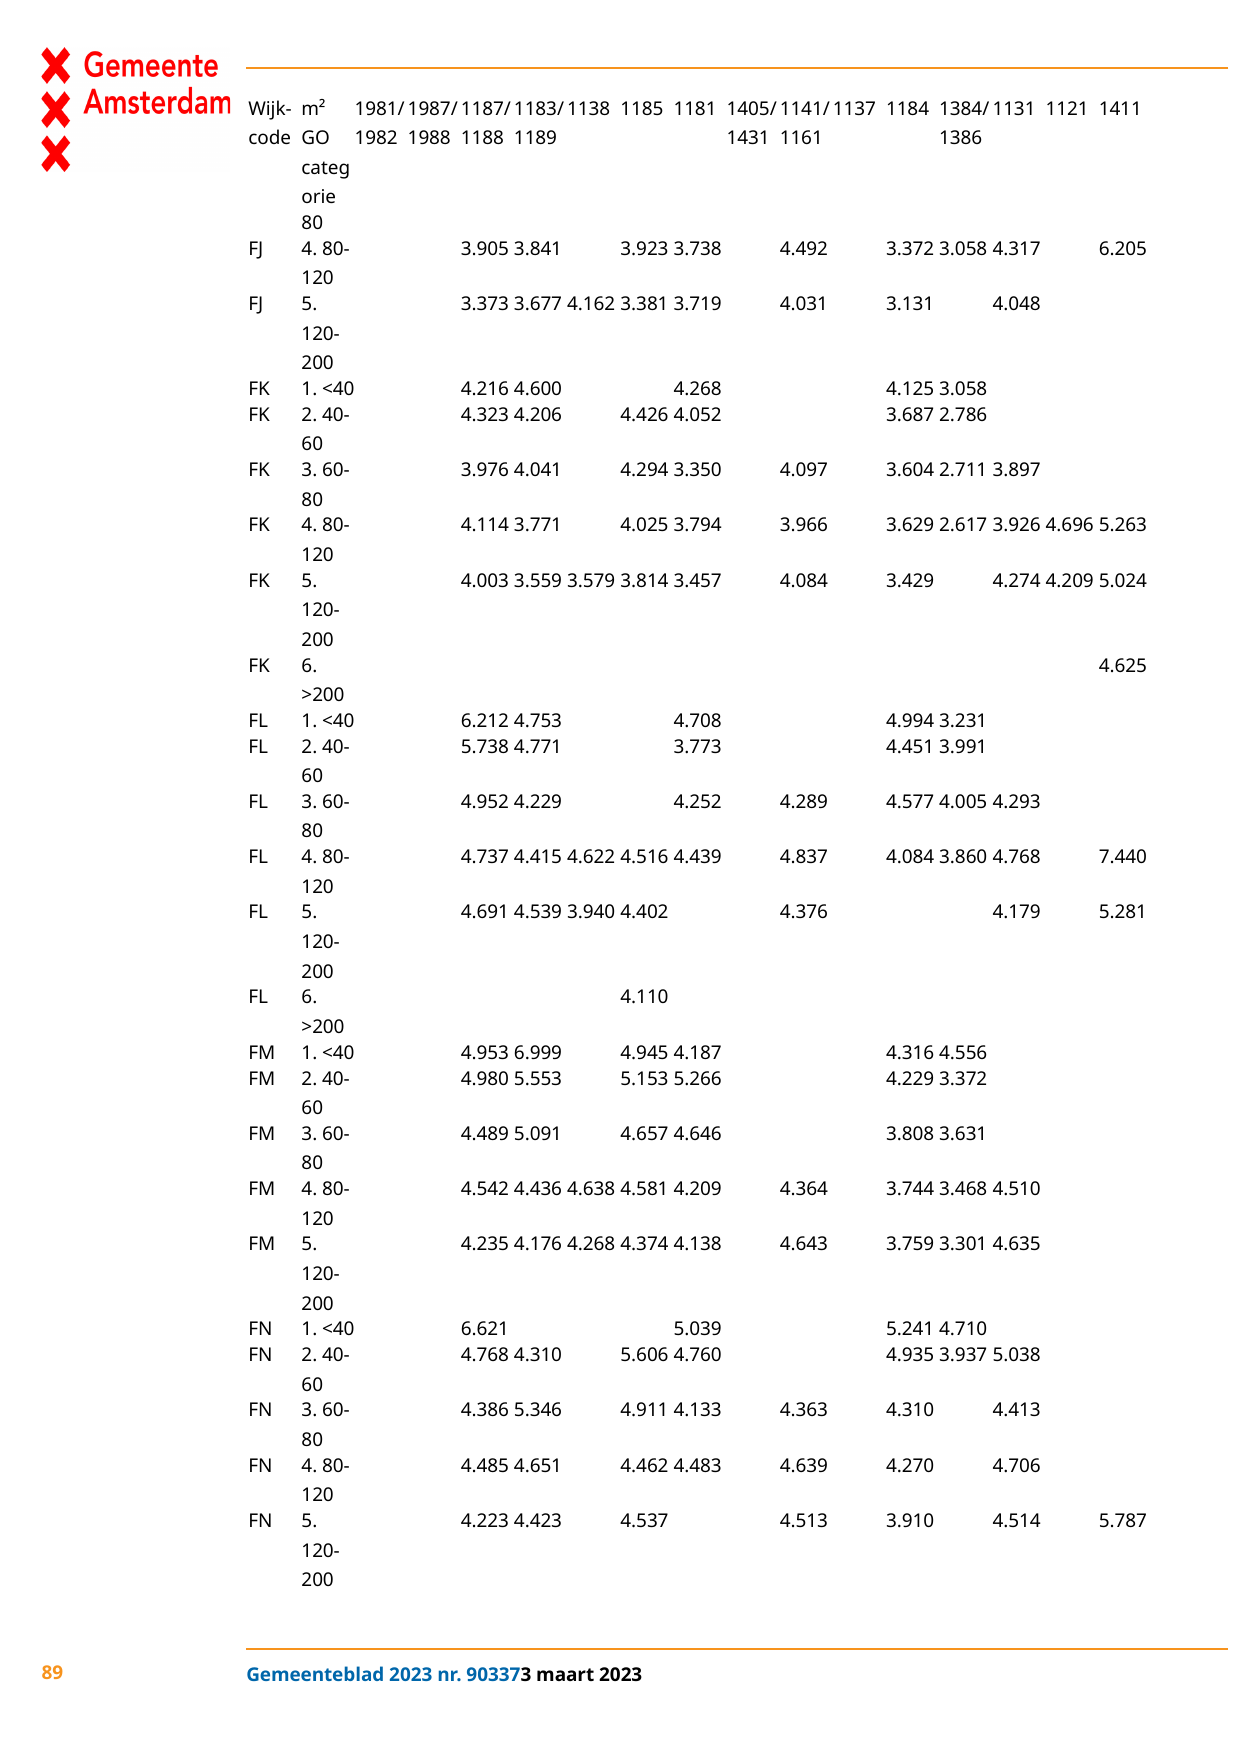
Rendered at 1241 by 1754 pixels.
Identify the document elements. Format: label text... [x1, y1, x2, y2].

table_cell [939, 1507, 992, 1592]
table_cell [354, 1316, 407, 1341]
table_cell 4.639 [780, 1452, 833, 1507]
table_cell [567, 984, 620, 1039]
table_cell [1045, 1175, 1098, 1231]
table_cell 4.706 [992, 1452, 1045, 1507]
table_cell [354, 209, 407, 235]
table_cell 5. 120-200 [301, 1231, 354, 1316]
table_cell [408, 512, 461, 567]
table_cell [1045, 1039, 1098, 1065]
table_cell 3.923 [620, 235, 673, 290]
table_cell [354, 652, 407, 707]
picture [41, 47, 231, 172]
table_cell [408, 984, 461, 1039]
table_cell 3.897 [992, 456, 1045, 512]
table_cell 4.133 [673, 1397, 726, 1452]
table_cell 4.376 [780, 899, 833, 984]
table_cell [992, 1065, 1045, 1120]
table_cell 3.687 [886, 401, 939, 456]
table_cell [1045, 1341, 1098, 1397]
table_cell [354, 1039, 407, 1065]
table_cell [567, 1452, 620, 1507]
table_cell [886, 209, 939, 235]
table_cell 3.759 [886, 1231, 939, 1316]
table_cell FJ [248, 235, 301, 290]
table_cell 4.162 [567, 290, 620, 375]
table_cell 4.462 [620, 1452, 673, 1507]
table_cell 3.429 [886, 567, 939, 652]
table_cell 4.025 [620, 512, 673, 567]
table_cell [833, 1452, 886, 1507]
table_cell 4.768 [461, 1341, 514, 1397]
table_cell 4.581 [620, 1175, 673, 1231]
table_cell [1099, 1065, 1152, 1120]
table_cell 6.621 [461, 1316, 514, 1341]
table_cell [1099, 1341, 1152, 1397]
table_cell 4.492 [780, 235, 833, 290]
table_cell 5. 120-200 [301, 899, 354, 984]
table_cell [833, 707, 886, 733]
table_cell [1045, 401, 1098, 456]
table_cell [726, 401, 779, 456]
table_cell 4.052 [673, 401, 726, 456]
table_cell 2. 40-60 [301, 401, 354, 456]
table_cell [726, 1039, 779, 1065]
table_cell [1099, 733, 1152, 788]
table_cell 4.031 [780, 290, 833, 375]
table_cell [1045, 1120, 1098, 1175]
table_cell [833, 788, 886, 843]
table_cell [408, 567, 461, 652]
table_cell 4.911 [620, 1397, 673, 1452]
table_cell [780, 401, 833, 456]
table_cell [992, 652, 1045, 707]
table_header 1187/ 1188 [461, 95, 514, 209]
table_cell 4.646 [673, 1120, 726, 1175]
table_cell [1045, 652, 1098, 707]
table_cell 4.048 [992, 290, 1045, 375]
table_cell 3.631 [939, 1120, 992, 1175]
table_cell [1045, 1231, 1098, 1316]
table_cell 4.953 [461, 1039, 514, 1065]
table_cell 4.402 [620, 899, 673, 984]
table_cell [833, 1231, 886, 1316]
table_cell [620, 707, 673, 733]
table_cell [1045, 235, 1098, 290]
table_header 1181 [673, 95, 726, 209]
table_header 1141/ 1161 [780, 95, 833, 209]
table_cell 4.415 [514, 844, 567, 899]
table_cell [992, 401, 1045, 456]
table_cell [408, 733, 461, 788]
table_cell 3.719 [673, 290, 726, 375]
table_cell [992, 733, 1045, 788]
table_cell 4.003 [461, 567, 514, 652]
table_cell 4.125 [886, 375, 939, 401]
table_cell [726, 899, 779, 984]
table_cell 4.696 [1045, 512, 1098, 567]
table_cell [567, 788, 620, 843]
table_cell [833, 235, 886, 290]
table_cell 4.413 [992, 1397, 1045, 1452]
table_cell [354, 707, 407, 733]
table_cell [567, 1507, 620, 1592]
table_cell 3.677 [514, 290, 567, 375]
table_cell [1099, 1120, 1152, 1175]
table_cell 3.373 [461, 290, 514, 375]
table_cell 3.860 [939, 844, 992, 899]
table_cell FM [248, 1231, 301, 1316]
table_cell [833, 567, 886, 652]
table_cell [408, 1065, 461, 1120]
table_cell [1045, 733, 1098, 788]
table_cell [620, 788, 673, 843]
table_cell [673, 209, 726, 235]
table_cell [833, 984, 886, 1039]
table_cell [408, 788, 461, 843]
table_cell 4.426 [620, 401, 673, 456]
table_cell [673, 1507, 726, 1592]
table_header 1411 [1099, 95, 1152, 209]
table_cell [620, 1316, 673, 1341]
table_cell [780, 1039, 833, 1065]
table_cell [354, 1231, 407, 1316]
table_cell [780, 652, 833, 707]
table_cell 4.176 [514, 1231, 567, 1316]
table_cell 3.926 [992, 512, 1045, 567]
table_cell FL [248, 733, 301, 788]
table_cell 4.483 [673, 1452, 726, 1507]
table_cell [567, 512, 620, 567]
table_cell 5.038 [992, 1341, 1045, 1397]
table_cell 4.451 [886, 733, 939, 788]
table_cell [461, 652, 514, 707]
table_cell [567, 652, 620, 707]
table_cell [567, 733, 620, 788]
table_cell [833, 1039, 886, 1065]
table_cell 4.753 [514, 707, 567, 733]
table_cell [620, 652, 673, 707]
table_cell 4. 80-120 [301, 1175, 354, 1231]
table_cell [514, 652, 567, 707]
table_cell 3.794 [673, 512, 726, 567]
table_cell 3.604 [886, 456, 939, 512]
table_cell FK [248, 401, 301, 456]
table_cell [886, 652, 939, 707]
table_cell [408, 1316, 461, 1341]
table_cell [354, 1065, 407, 1120]
table_cell [354, 1397, 407, 1452]
table_cell [408, 1507, 461, 1592]
table_cell [1045, 899, 1098, 984]
table_cell [408, 209, 461, 235]
table_cell [726, 512, 779, 567]
table_cell [726, 567, 779, 652]
table_cell 4.364 [780, 1175, 833, 1231]
table_cell [408, 844, 461, 899]
table_cell 4.084 [780, 567, 833, 652]
table_cell [833, 456, 886, 512]
table_cell [833, 512, 886, 567]
table_cell 4.209 [673, 1175, 726, 1231]
table_header 1183/ 1189 [514, 95, 567, 209]
table_cell [726, 456, 779, 512]
table_cell [1045, 290, 1098, 375]
table_cell [408, 1120, 461, 1175]
table_header 1137 [833, 95, 886, 209]
table_cell [726, 788, 779, 843]
table_header 1384/ 1386 [939, 95, 992, 209]
table_cell [780, 984, 833, 1039]
table_cell FL [248, 984, 301, 1039]
table_cell [833, 1175, 886, 1231]
table_cell 5.039 [673, 1316, 726, 1341]
table_cell 4.513 [780, 1507, 833, 1592]
table_cell 3.350 [673, 456, 726, 512]
table_cell [567, 707, 620, 733]
table_cell [354, 1452, 407, 1507]
table_cell [408, 375, 461, 401]
table_cell [620, 375, 673, 401]
table_cell 3.231 [939, 707, 992, 733]
table_cell [408, 1397, 461, 1452]
table_cell [726, 1120, 779, 1175]
table_cell 4.935 [886, 1341, 939, 1397]
table_cell 4.439 [673, 844, 726, 899]
table_cell 4.386 [461, 1397, 514, 1452]
table_cell 2.617 [939, 512, 992, 567]
table_cell 4.187 [673, 1039, 726, 1065]
table_cell 4.084 [886, 844, 939, 899]
table_cell 4.657 [620, 1120, 673, 1175]
table_cell [1045, 1507, 1098, 1592]
table_cell 3.905 [461, 235, 514, 290]
table_cell [1099, 1397, 1152, 1452]
table_cell [408, 1175, 461, 1231]
table_cell [408, 1452, 461, 1507]
table_cell [567, 235, 620, 290]
table_header m² GO categorie [301, 95, 354, 209]
table_cell 5.091 [514, 1120, 567, 1175]
table_header 1184 [886, 95, 939, 209]
table_cell [726, 844, 779, 899]
table_cell 3.991 [939, 733, 992, 788]
table_cell [354, 1175, 407, 1231]
table_cell FM [248, 1175, 301, 1231]
table_cell 3.814 [620, 567, 673, 652]
table_cell [1045, 209, 1098, 235]
table_cell [354, 456, 407, 512]
table_cell FM [248, 1039, 301, 1065]
table_cell FL [248, 788, 301, 843]
table_cell [1099, 375, 1152, 401]
table_cell FM [248, 1065, 301, 1120]
table_cell 80 [301, 209, 354, 235]
table_cell [567, 1316, 620, 1341]
table_cell [833, 733, 886, 788]
table_cell 7.440 [1099, 844, 1152, 899]
table_cell [992, 1316, 1045, 1341]
table_cell [1045, 1316, 1098, 1341]
table_cell 2.786 [939, 401, 992, 456]
table_cell [780, 707, 833, 733]
table_cell [992, 375, 1045, 401]
table_cell [780, 209, 833, 235]
table_cell 5.153 [620, 1065, 673, 1120]
table_cell 2. 40-60 [301, 1341, 354, 1397]
table_cell 4.235 [461, 1231, 514, 1316]
table_cell [408, 652, 461, 707]
table_cell [620, 209, 673, 235]
table_cell [1045, 984, 1098, 1039]
table_cell 2. 40-60 [301, 733, 354, 788]
table_cell [992, 707, 1045, 733]
table_cell FK [248, 512, 301, 567]
table_cell 4.179 [992, 899, 1045, 984]
table_cell [673, 984, 726, 1039]
table_cell [408, 1231, 461, 1316]
table_cell [354, 401, 407, 456]
table_cell [726, 1341, 779, 1397]
table_cell [461, 984, 514, 1039]
table_cell [1099, 290, 1152, 375]
table_cell 3. 60-80 [301, 456, 354, 512]
table_cell [354, 899, 407, 984]
table_cell 4.270 [886, 1452, 939, 1507]
table_cell [726, 1175, 779, 1231]
table_cell 5. 120-200 [301, 290, 354, 375]
table_cell 4.556 [939, 1039, 992, 1065]
table_cell [567, 375, 620, 401]
table_cell 5.024 [1099, 567, 1152, 652]
table_cell [1099, 1039, 1152, 1065]
table_cell [1099, 456, 1152, 512]
table_cell 4.423 [514, 1507, 567, 1592]
table_cell [514, 984, 567, 1039]
table_cell [1099, 401, 1152, 456]
table_cell 4.310 [514, 1341, 567, 1397]
table_cell [833, 209, 886, 235]
table_cell FK [248, 456, 301, 512]
table_cell [992, 209, 1045, 235]
table_cell 6.205 [1099, 235, 1152, 290]
table_cell [992, 984, 1045, 1039]
table_cell 3. 60-80 [301, 1120, 354, 1175]
table_cell 4.374 [620, 1231, 673, 1316]
table_cell 4.625 [1099, 652, 1152, 707]
table_cell 3.773 [673, 733, 726, 788]
table_cell 4.737 [461, 844, 514, 899]
table_cell 3.629 [886, 512, 939, 567]
table_cell FN [248, 1452, 301, 1507]
table_cell [354, 733, 407, 788]
table_cell 1. <40 [301, 707, 354, 733]
table_cell 4. 80-120 [301, 512, 354, 567]
table_cell FJ [248, 290, 301, 375]
table_cell [514, 1316, 567, 1341]
table_cell [939, 652, 992, 707]
table_cell [780, 1065, 833, 1120]
table_cell [1045, 844, 1098, 899]
table_cell 3.808 [886, 1120, 939, 1175]
table_cell [408, 1341, 461, 1397]
table_cell [726, 1316, 779, 1341]
table_cell 4.539 [514, 899, 567, 984]
table_cell 4.516 [620, 844, 673, 899]
table_cell 6.999 [514, 1039, 567, 1065]
table_cell 4.223 [461, 1507, 514, 1592]
table_cell 3.579 [567, 567, 620, 652]
table_cell 4.363 [780, 1397, 833, 1452]
table_cell 4. 80-120 [301, 235, 354, 290]
table_cell 5.346 [514, 1397, 567, 1452]
table_cell [567, 1120, 620, 1175]
table_cell [886, 899, 939, 984]
table_cell [726, 375, 779, 401]
table_cell [1099, 209, 1152, 235]
table_cell [354, 235, 407, 290]
table_cell 4. 80-120 [301, 844, 354, 899]
table_cell [354, 512, 407, 567]
table_cell [567, 209, 620, 235]
table_cell 4.114 [461, 512, 514, 567]
table_cell 3.457 [673, 567, 726, 652]
table_cell FL [248, 844, 301, 899]
table_cell 4.837 [780, 844, 833, 899]
table_cell 3.559 [514, 567, 567, 652]
table_cell [726, 733, 779, 788]
table_cell 4.691 [461, 899, 514, 984]
table_cell [1045, 456, 1098, 512]
table_cell 4.310 [886, 1397, 939, 1452]
table_cell 4.635 [992, 1231, 1045, 1316]
table_cell 4.268 [673, 375, 726, 401]
table_cell [726, 707, 779, 733]
table_cell [620, 733, 673, 788]
table_cell 3.738 [673, 235, 726, 290]
table_cell 6. >200 [301, 984, 354, 1039]
table_cell [726, 1452, 779, 1507]
table_cell [833, 401, 886, 456]
table_cell [1099, 1175, 1152, 1231]
table_cell 4.110 [620, 984, 673, 1039]
table_cell [567, 456, 620, 512]
table_cell 6.212 [461, 707, 514, 733]
table_cell [939, 899, 992, 984]
table_cell [833, 1341, 886, 1397]
table_cell [1045, 1452, 1098, 1507]
table_cell 3.910 [886, 1507, 939, 1592]
table_cell FN [248, 1397, 301, 1452]
table_cell [992, 1039, 1045, 1065]
table_cell 4.760 [673, 1341, 726, 1397]
table_cell [354, 1120, 407, 1175]
table_cell [992, 1120, 1045, 1175]
table_cell 3.966 [780, 512, 833, 567]
table_cell [408, 235, 461, 290]
table_cell 4.485 [461, 1452, 514, 1507]
table_cell 4.289 [780, 788, 833, 843]
table_cell 4.510 [992, 1175, 1045, 1231]
table_cell [939, 567, 992, 652]
table_cell 4.651 [514, 1452, 567, 1507]
table_cell [833, 1120, 886, 1175]
table_cell 4.994 [886, 707, 939, 733]
table_cell 4.600 [514, 375, 567, 401]
table_cell [1099, 1231, 1152, 1316]
table_cell 5.266 [673, 1065, 726, 1120]
table_cell 4.514 [992, 1507, 1045, 1592]
table_cell [726, 1065, 779, 1120]
table_cell FK [248, 652, 301, 707]
table_cell 1. <40 [301, 1316, 354, 1341]
table_cell 4.768 [992, 844, 1045, 899]
table_cell 5.263 [1099, 512, 1152, 567]
table_cell 4. 80-120 [301, 1452, 354, 1507]
table_cell [461, 209, 514, 235]
table_cell FK [248, 375, 301, 401]
table_cell 2.711 [939, 456, 992, 512]
table_cell 3.058 [939, 375, 992, 401]
table_cell [939, 209, 992, 235]
table_cell 4.622 [567, 844, 620, 899]
table_cell 3. 60-80 [301, 788, 354, 843]
table_cell 4.293 [992, 788, 1045, 843]
table_cell 4.952 [461, 788, 514, 843]
table_cell FN [248, 1316, 301, 1341]
table_cell [1045, 788, 1098, 843]
table_cell [514, 209, 567, 235]
table_cell 5.553 [514, 1065, 567, 1120]
table_cell [1099, 788, 1152, 843]
table_cell 3.058 [939, 235, 992, 290]
table_cell [939, 1452, 992, 1507]
table_cell 2. 40-60 [301, 1065, 354, 1120]
table_cell 4.294 [620, 456, 673, 512]
table_cell 5.281 [1099, 899, 1152, 984]
table_cell [354, 567, 407, 652]
table_cell 4.980 [461, 1065, 514, 1120]
table_cell 4.206 [514, 401, 567, 456]
table_cell 4.005 [939, 788, 992, 843]
table_cell FM [248, 1120, 301, 1175]
table_cell 4.577 [886, 788, 939, 843]
table_cell [726, 652, 779, 707]
table_cell 4.229 [514, 788, 567, 843]
table_cell 4.323 [461, 401, 514, 456]
table_cell [567, 1341, 620, 1397]
table_cell [780, 1316, 833, 1341]
table_cell 4.209 [1045, 567, 1098, 652]
table_cell [1045, 375, 1098, 401]
table_cell [354, 844, 407, 899]
table_cell [1099, 984, 1152, 1039]
table_cell [833, 375, 886, 401]
table_cell 1. <40 [301, 1039, 354, 1065]
table_header 1131 [992, 95, 1045, 209]
table_header 1405/ 1431 [726, 95, 779, 209]
table_cell [354, 375, 407, 401]
table_cell 4.537 [620, 1507, 673, 1592]
table_cell 4.252 [673, 788, 726, 843]
table_cell 4.229 [886, 1065, 939, 1120]
table_header 1981/ 1982 [354, 95, 407, 209]
table_cell [726, 290, 779, 375]
table_cell 4.708 [673, 707, 726, 733]
table_cell FK [248, 567, 301, 652]
table_cell 5.606 [620, 1341, 673, 1397]
table_cell 4.638 [567, 1175, 620, 1231]
table_cell 5.738 [461, 733, 514, 788]
table_cell [1099, 1452, 1152, 1507]
table_cell [567, 1065, 620, 1120]
table_cell [673, 652, 726, 707]
table_cell [833, 844, 886, 899]
table_cell [567, 1397, 620, 1452]
table_cell [780, 733, 833, 788]
table_cell [567, 401, 620, 456]
table_cell FN [248, 1341, 301, 1397]
table_cell 1. <40 [301, 375, 354, 401]
table_cell [833, 1065, 886, 1120]
table_cell 3.744 [886, 1175, 939, 1231]
table_cell 4.268 [567, 1231, 620, 1316]
table_cell 3.841 [514, 235, 567, 290]
table_cell [726, 1507, 779, 1592]
table_cell [939, 290, 992, 375]
table_cell [726, 1231, 779, 1316]
table_cell 4.097 [780, 456, 833, 512]
table_cell [1045, 1397, 1098, 1452]
table_cell FN [248, 1507, 301, 1592]
table_header 1185 [620, 95, 673, 209]
table_cell 4.710 [939, 1316, 992, 1341]
table_cell [567, 1039, 620, 1065]
table_cell 4.317 [992, 235, 1045, 290]
table_cell [408, 707, 461, 733]
table_cell 5. 120-200 [301, 567, 354, 652]
table_cell [1045, 1065, 1098, 1120]
table_cell 3.131 [886, 290, 939, 375]
table_header Wijk-code [248, 95, 301, 209]
table_cell 3.381 [620, 290, 673, 375]
table_cell 4.316 [886, 1039, 939, 1065]
table_cell 5.241 [886, 1316, 939, 1341]
table_cell 4.138 [673, 1231, 726, 1316]
table_cell 5. 120-200 [301, 1507, 354, 1592]
table_cell 3.940 [567, 899, 620, 984]
table_cell [248, 209, 301, 235]
table_cell [1099, 1316, 1152, 1341]
table_cell [354, 788, 407, 843]
table_cell [833, 652, 886, 707]
table_cell 3.771 [514, 512, 567, 567]
table_cell [780, 375, 833, 401]
table_cell [673, 899, 726, 984]
table_cell [939, 984, 992, 1039]
table_cell [939, 1397, 992, 1452]
table_cell 4.216 [461, 375, 514, 401]
table_cell [726, 984, 779, 1039]
table_cell [833, 290, 886, 375]
table_cell [1099, 707, 1152, 733]
table_cell 4.643 [780, 1231, 833, 1316]
table_cell [354, 1507, 407, 1592]
table_cell 3.301 [939, 1231, 992, 1316]
table_cell [886, 984, 939, 1039]
table_cell [408, 401, 461, 456]
table_cell [726, 1397, 779, 1452]
table_cell 4.436 [514, 1175, 567, 1231]
table_header 1987/ 1988 [408, 95, 461, 209]
table_cell 4.771 [514, 733, 567, 788]
table_cell 6. >200 [301, 652, 354, 707]
table_cell FL [248, 899, 301, 984]
table_cell [780, 1341, 833, 1397]
table_cell [354, 1341, 407, 1397]
table_cell 3.937 [939, 1341, 992, 1397]
table_cell 4.274 [992, 567, 1045, 652]
table_cell 3.468 [939, 1175, 992, 1231]
table_cell 4.945 [620, 1039, 673, 1065]
table_cell [408, 1039, 461, 1065]
table_cell 4.542 [461, 1175, 514, 1231]
table_cell [833, 899, 886, 984]
table_cell [354, 290, 407, 375]
table_header 1138 [567, 95, 620, 209]
table_cell 3.372 [939, 1065, 992, 1120]
table_cell [833, 1397, 886, 1452]
table_cell [726, 209, 779, 235]
table_cell 4.489 [461, 1120, 514, 1175]
table_header 1121 [1045, 95, 1098, 209]
table_cell [833, 1507, 886, 1592]
table_cell [780, 1120, 833, 1175]
table_cell [408, 456, 461, 512]
table_cell [833, 1316, 886, 1341]
table_cell [354, 984, 407, 1039]
table_cell 5.787 [1099, 1507, 1152, 1592]
table_cell [408, 290, 461, 375]
table_cell 3.976 [461, 456, 514, 512]
table_cell [408, 899, 461, 984]
table_cell 3. 60-80 [301, 1397, 354, 1452]
table_cell FL [248, 707, 301, 733]
table_cell [1045, 707, 1098, 733]
table_cell 4.041 [514, 456, 567, 512]
table_cell [726, 235, 779, 290]
table_cell 3.372 [886, 235, 939, 290]
